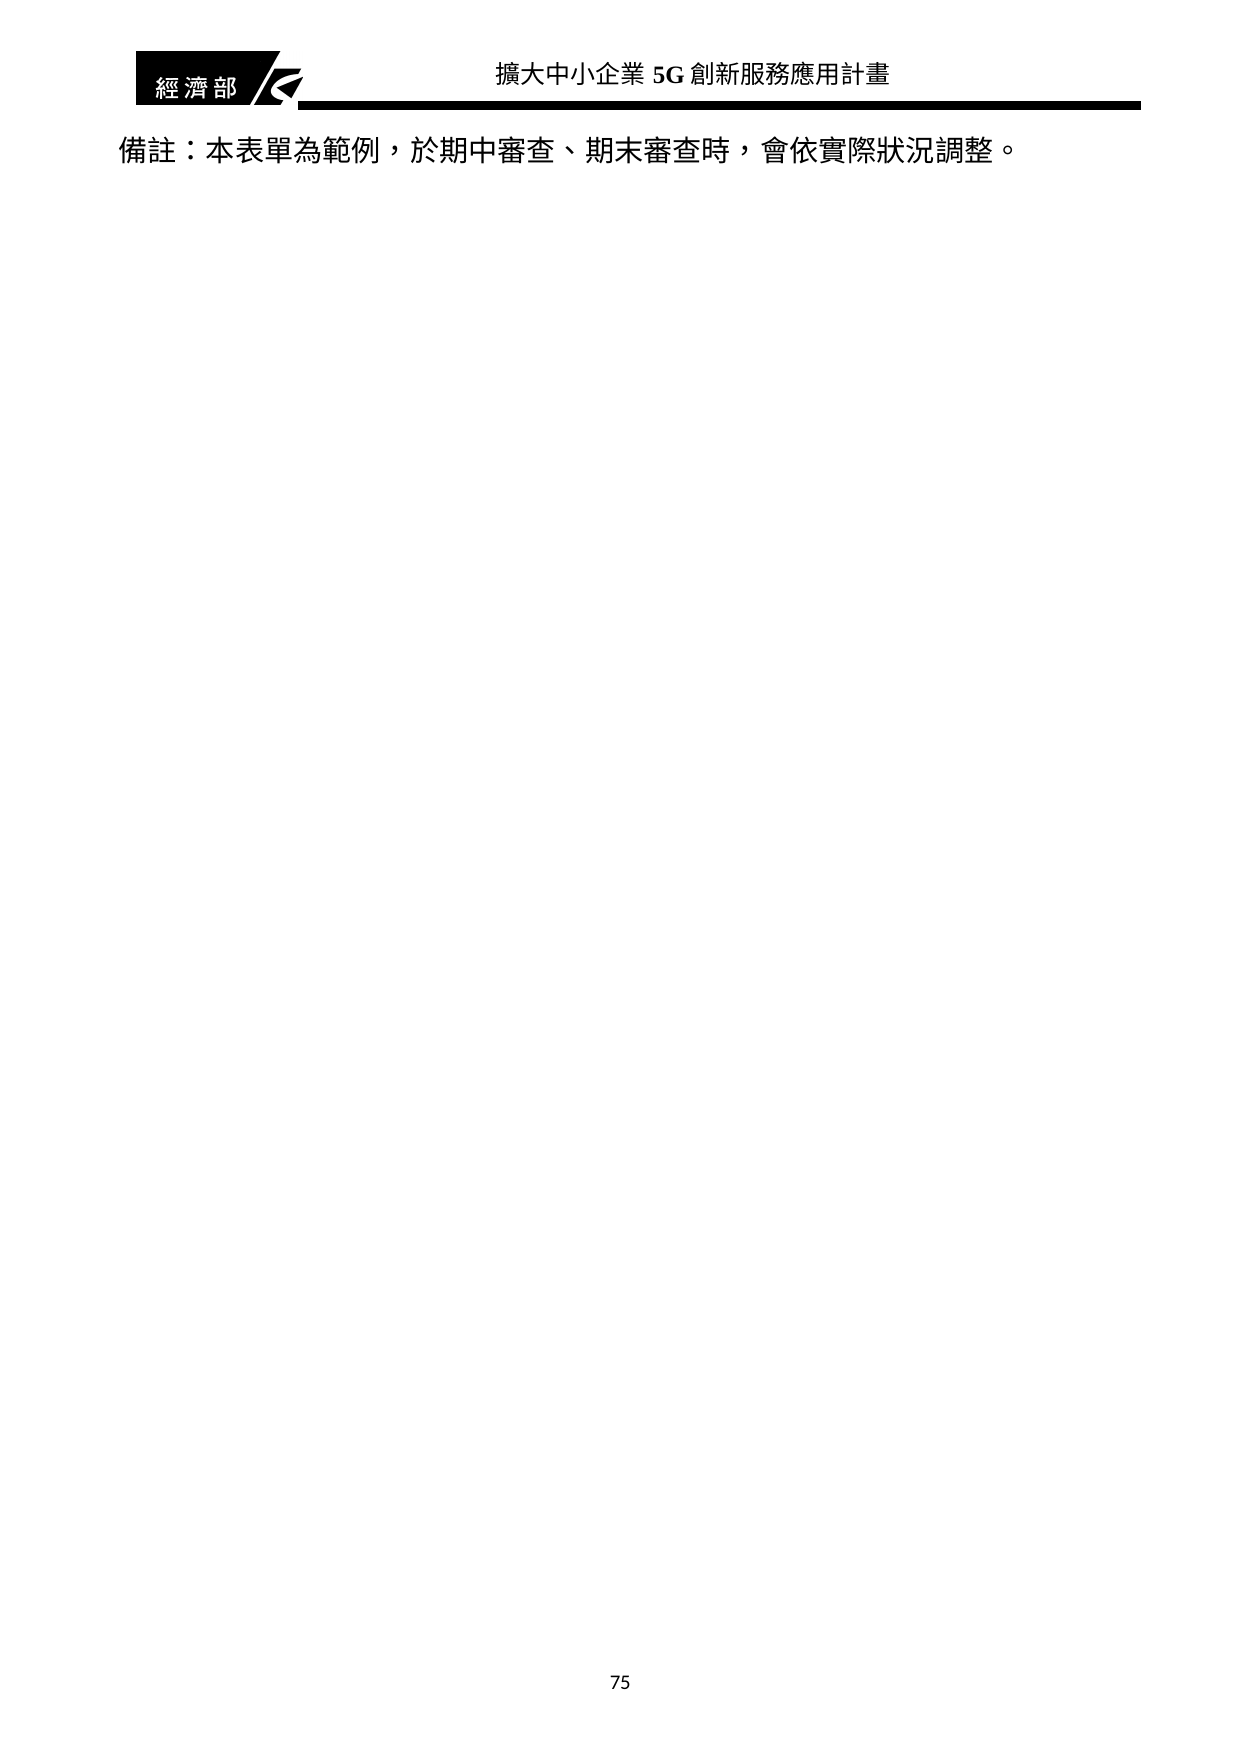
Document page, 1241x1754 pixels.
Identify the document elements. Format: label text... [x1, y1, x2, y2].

text 備註：本表單為範例，於期中審查、期末審查時，會依實際狀況調整。 [118, 127, 1122, 170]
picture [136, 51, 303, 105]
